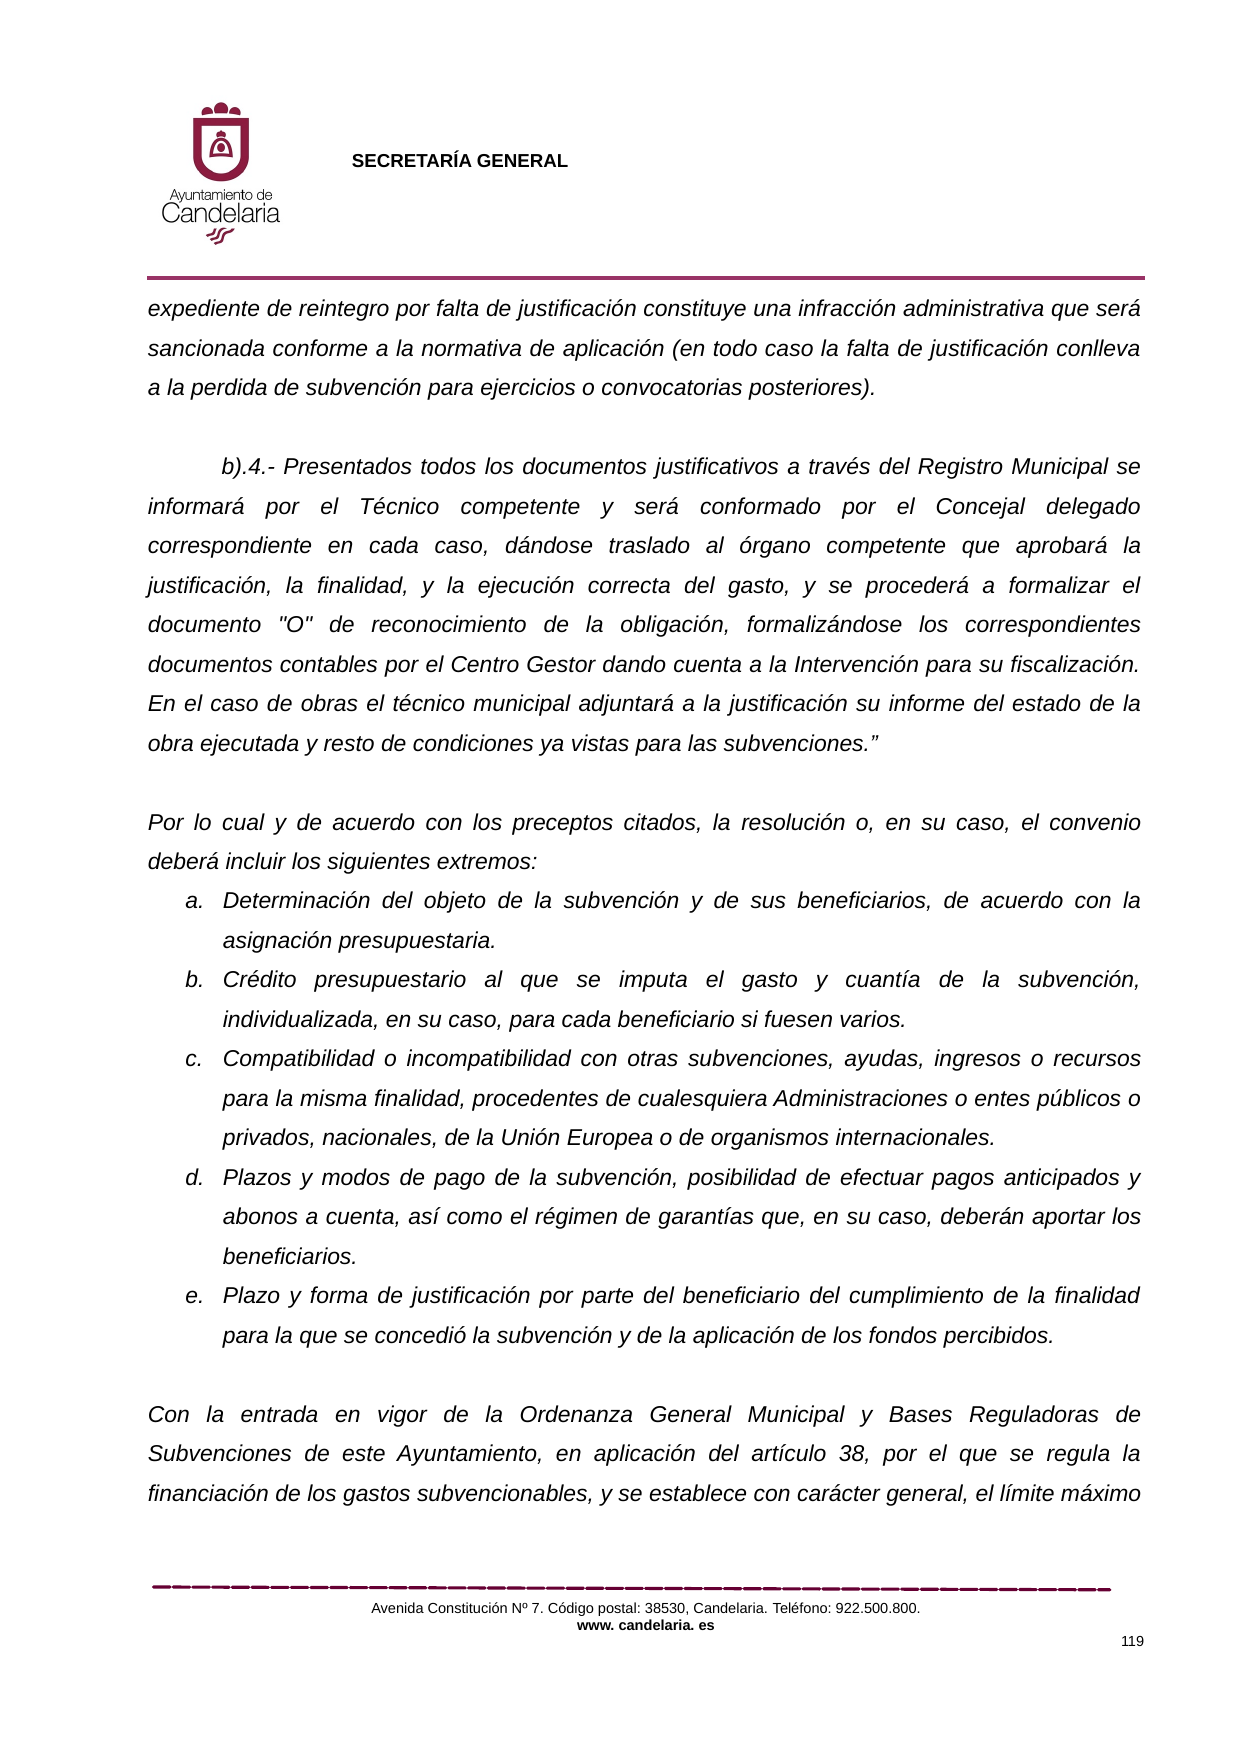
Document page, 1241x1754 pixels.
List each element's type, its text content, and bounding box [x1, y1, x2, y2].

text expediente de reintegro por falta de justificación constituye una infracción administrativa que será sancionada conforme a la normativa de aplicación (en todo caso la falta de justificación conlleva a la perdida de subvención para ejercicios o convocatorias posteriores). [148, 295, 1144, 401]
list Plazos y modos de pago de la subvención, posibilidad de efectuar pagos anticipados y abonos a cuenta, así como el régimen de garantías que, en su caso, deberán aportar los beneficiarios. [185, 1164, 1144, 1269]
list Plazo y forma de justificación por parte del beneficiario del cumplimiento de la finalidad para la que se concedió la subvención y de la aplicación de los fondos percibidos. [185, 1282, 1144, 1348]
list Crédito presupuestario al que se imputa el gasto y cuantía de la subvención, individualizada, en su caso, para cada beneficiario si fuesen varios. [185, 966, 1144, 1032]
list Compatibilidad o incompatibilidad con otras subvenciones, ayudas, ingresos o recursos para la misma finalidad, procedentes de cualesquiera Administraciones o entes públicos o privados, nacionales, de la Unión Europea o de organismos internacionales. [185, 1045, 1144, 1151]
list Determinación del objeto de la subvención y de sus beneficiarios, de acuerdo con la asignación presupuestaria. [185, 887, 1144, 953]
text Con la entrada en vigor de la Ordenanza General Municipal y Bases Reguladoras de Subvenciones de este Ayuntamiento, en aplicación del artículo 38, por el que se regula la financiación de los gastos subvencionables, y se establece con carácter general, el límite máximo [148, 1401, 1144, 1506]
text Por lo cual y de acuerdo con los preceptos citados, la resolución o, en su caso, el convenio deberá incluir los siguientes extremos: [148, 808, 1144, 874]
text b).4.- Presentados todos los documentos justificativos a través del Registro Municipal se informará por el Técnico competente y será conformado por el Concejal delegado correspondiente en cada caso, dándose traslado al órgano competente que aprobará la justificación, la finalidad, y la ejecución correcta del gasto, y se procederá a formalizar el documento "O" de reconocimiento de la obligación, formalizándose los correspondientes documentos contables por el Centro Gestor dando cuenta a la Intervención para su fiscalización. En el caso de obras el técnico municipal adjuntará a la justificación su informe del estado de la obra ejecutada y resto de condiciones ya vistas para las subvenciones.” [148, 453, 1144, 756]
